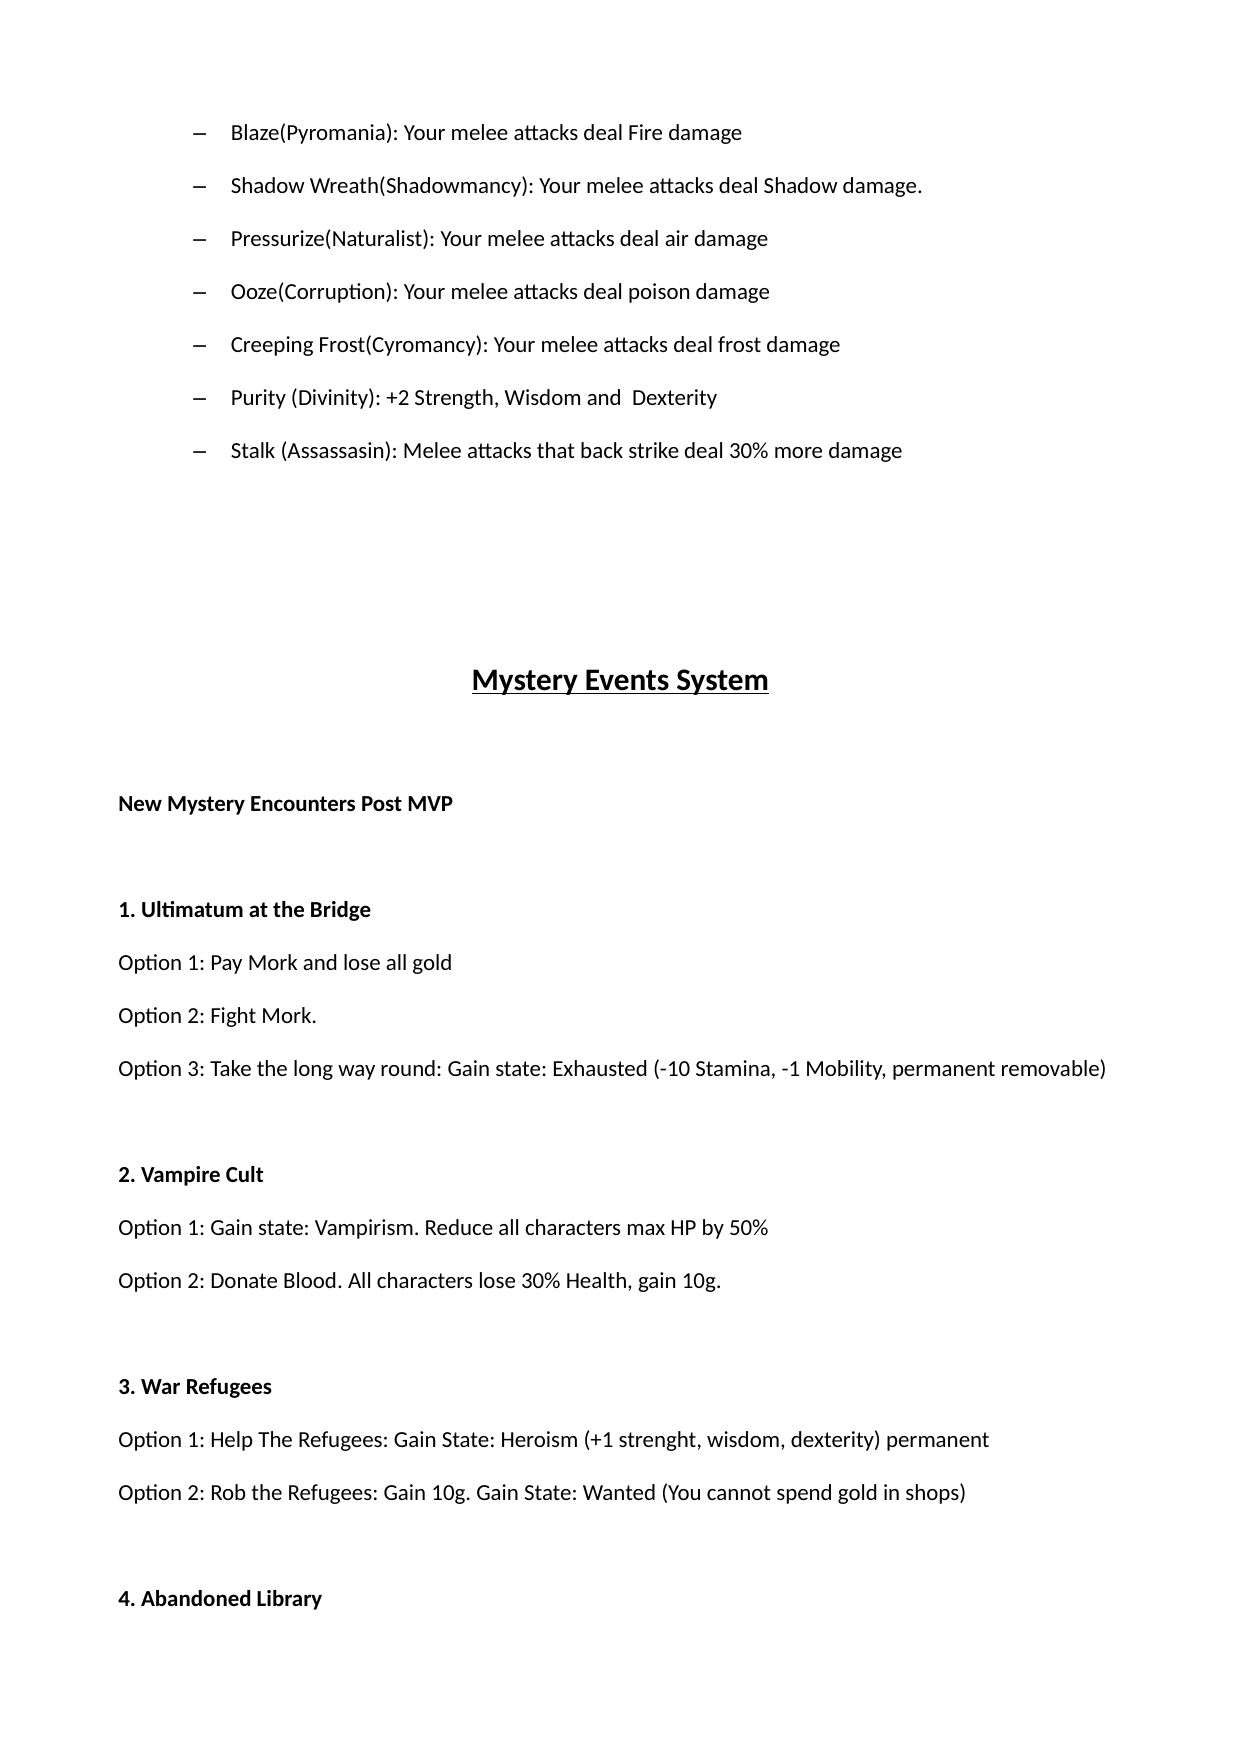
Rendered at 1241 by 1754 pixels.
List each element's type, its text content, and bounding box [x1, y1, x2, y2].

text Option 2: Donate Blood. All characters lose 30% Health, gain 10g. [118, 1266, 1122, 1294]
text Option 2: Rob the Refugees: Gain 10g. Gain State: Wanted (You cannot spend gold in shops) [118, 1478, 1122, 1506]
text Mystery Events System [118, 660, 1122, 698]
text Option 1: Gain state: Vampirism. Reduce all characters max HP by 50% [118, 1213, 1122, 1241]
list Blaze(Pyromania): Your melee attacks deal Fire damage [193, 118, 1122, 146]
list Ooze(Corruption): Your melee attacks deal poison damage [193, 277, 1122, 305]
list Shadow Wreath(Shadowmancy): Your melee attacks deal Shadow damage. [193, 171, 1122, 199]
text Option 3: Take the long way round: Gain state: Exhausted (-10 Stamina, -1 Mobility, permanent removable) [118, 1054, 1122, 1082]
list Stalk (Assassasin): Melee attacks that back strike deal 30% more damage [193, 436, 1122, 464]
text 3. War Refugees [118, 1372, 1122, 1400]
list 2. Vampire Cult [118, 1160, 1122, 1188]
text Option 1: Pay Mork and lose all gold [118, 948, 1122, 976]
list Creeping Frost(Cyromancy): Your melee attacks deal frost damage [193, 330, 1122, 358]
text Option 1: Help The Refugees: Gain State: Heroism (+1 strenght, wisdom, dexterity) permanent [118, 1425, 1122, 1453]
list Purity (Divinity): +2 Strength, Wisdom and Dexterity [193, 383, 1122, 411]
list 4. Abandoned Library [118, 1584, 1122, 1612]
list Pressurize(Naturalist): Your melee attacks deal air damage [193, 224, 1122, 252]
text Option 2: Fight Mork. [118, 1001, 1122, 1029]
text New Mystery Encounters Post MVP [118, 789, 1122, 817]
text 1. Ultimatum at the Bridge [118, 895, 1122, 923]
